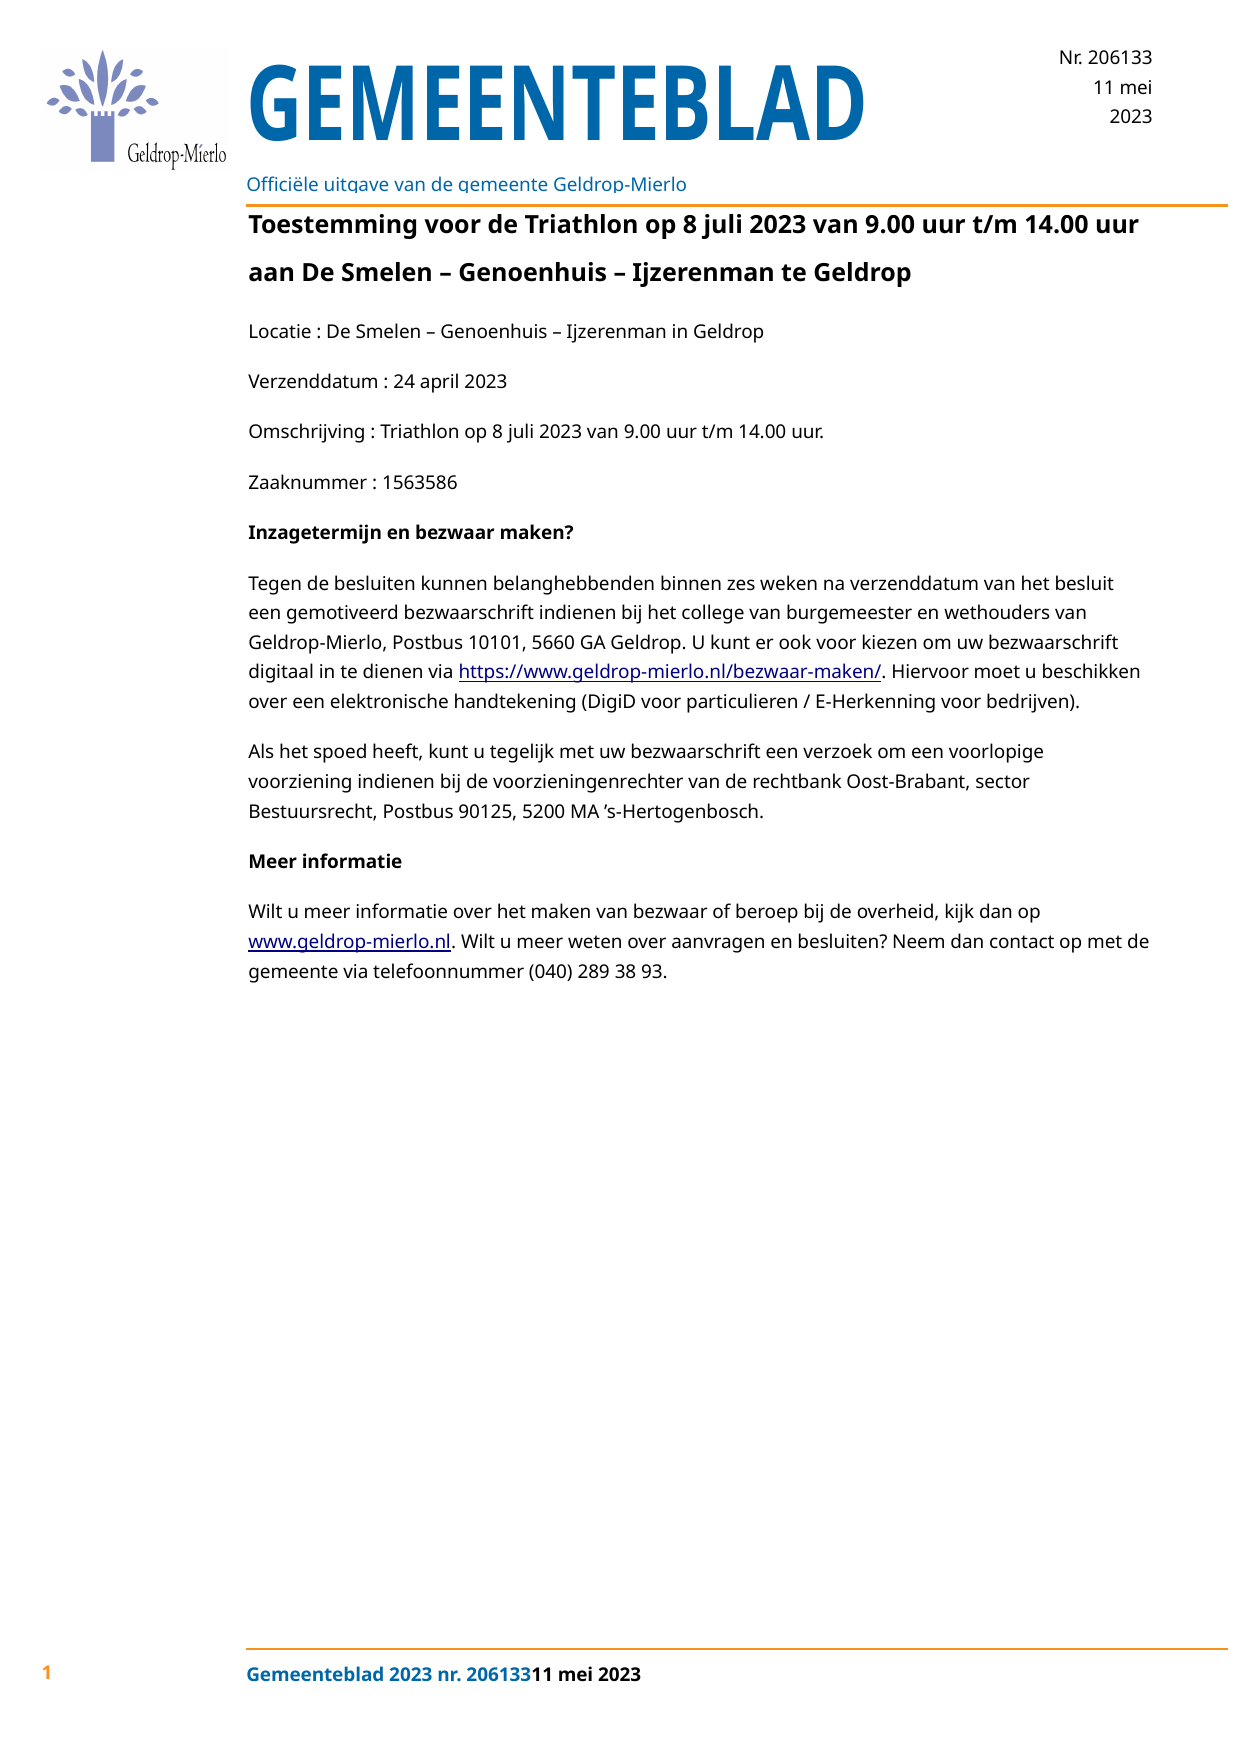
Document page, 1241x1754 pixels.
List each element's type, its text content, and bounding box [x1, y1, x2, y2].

text Inzagetermijn en bezwaar maken? [248, 519, 1152, 545]
text Toestemming voor de Triathlon op 8 juli 2023 van 9.00 uur t/m 14.00 uur aan De Smelen – Genoenhuis – Ijzerenman te Geldrop [248, 207, 1152, 288]
picture [41, 47, 231, 172]
text Tegen de besluiten kunnen belanghebbenden binnen zes weken na verzenddatum van het besluit een gemotiveerd bezwaarschrift indienen bij het college van burgemeester en wethouders van Geldrop-Mierlo, Postbus 10101, 5660 GA Geldrop. U kunt er ook voor kiezen om uw bezwaarschrift digitaal in te dienen via https://www.geldrop-mierlo.nl/bezwaar-maken/. Hiervoor moet u beschikken over een elektronische handtekening (DigiD voor particulieren / E-Herkenning voor bedrijven). [248, 570, 1152, 714]
text Verzenddatum : 24 april 2023 [248, 368, 1152, 394]
text Meer informatie [248, 848, 1152, 874]
text Locatie : De Smelen – Genoenhuis – Ijzerenman in Geldrop [248, 318, 1152, 344]
text Omschrijving : Triathlon op 8 juli 2023 van 9.00 uur t/m 14.00 uur. [248, 419, 1152, 444]
text Als het spoed heeft, kunt u tegelijk met uw bezwaarschrift een verzoek om een voorlopige voorziening indienen bij de voorzieningenrechter van de rechtbank Oost-Brabant, sector Bestuursrecht, Postbus 90125, 5200 MA ’s-Hertogenbosch. [248, 739, 1152, 824]
text Zaaknummer : 1563586 [248, 469, 1152, 495]
text Wilt u meer informatie over het maken van bezwaar of beroep bij de overheid, kijk dan op www.geldrop-mierlo.nl. Wilt u meer weten over aanvragen en besluiten? Neem dan contact op met de gemeente via telefoonnummer (040) 289 38 93. [248, 899, 1152, 984]
